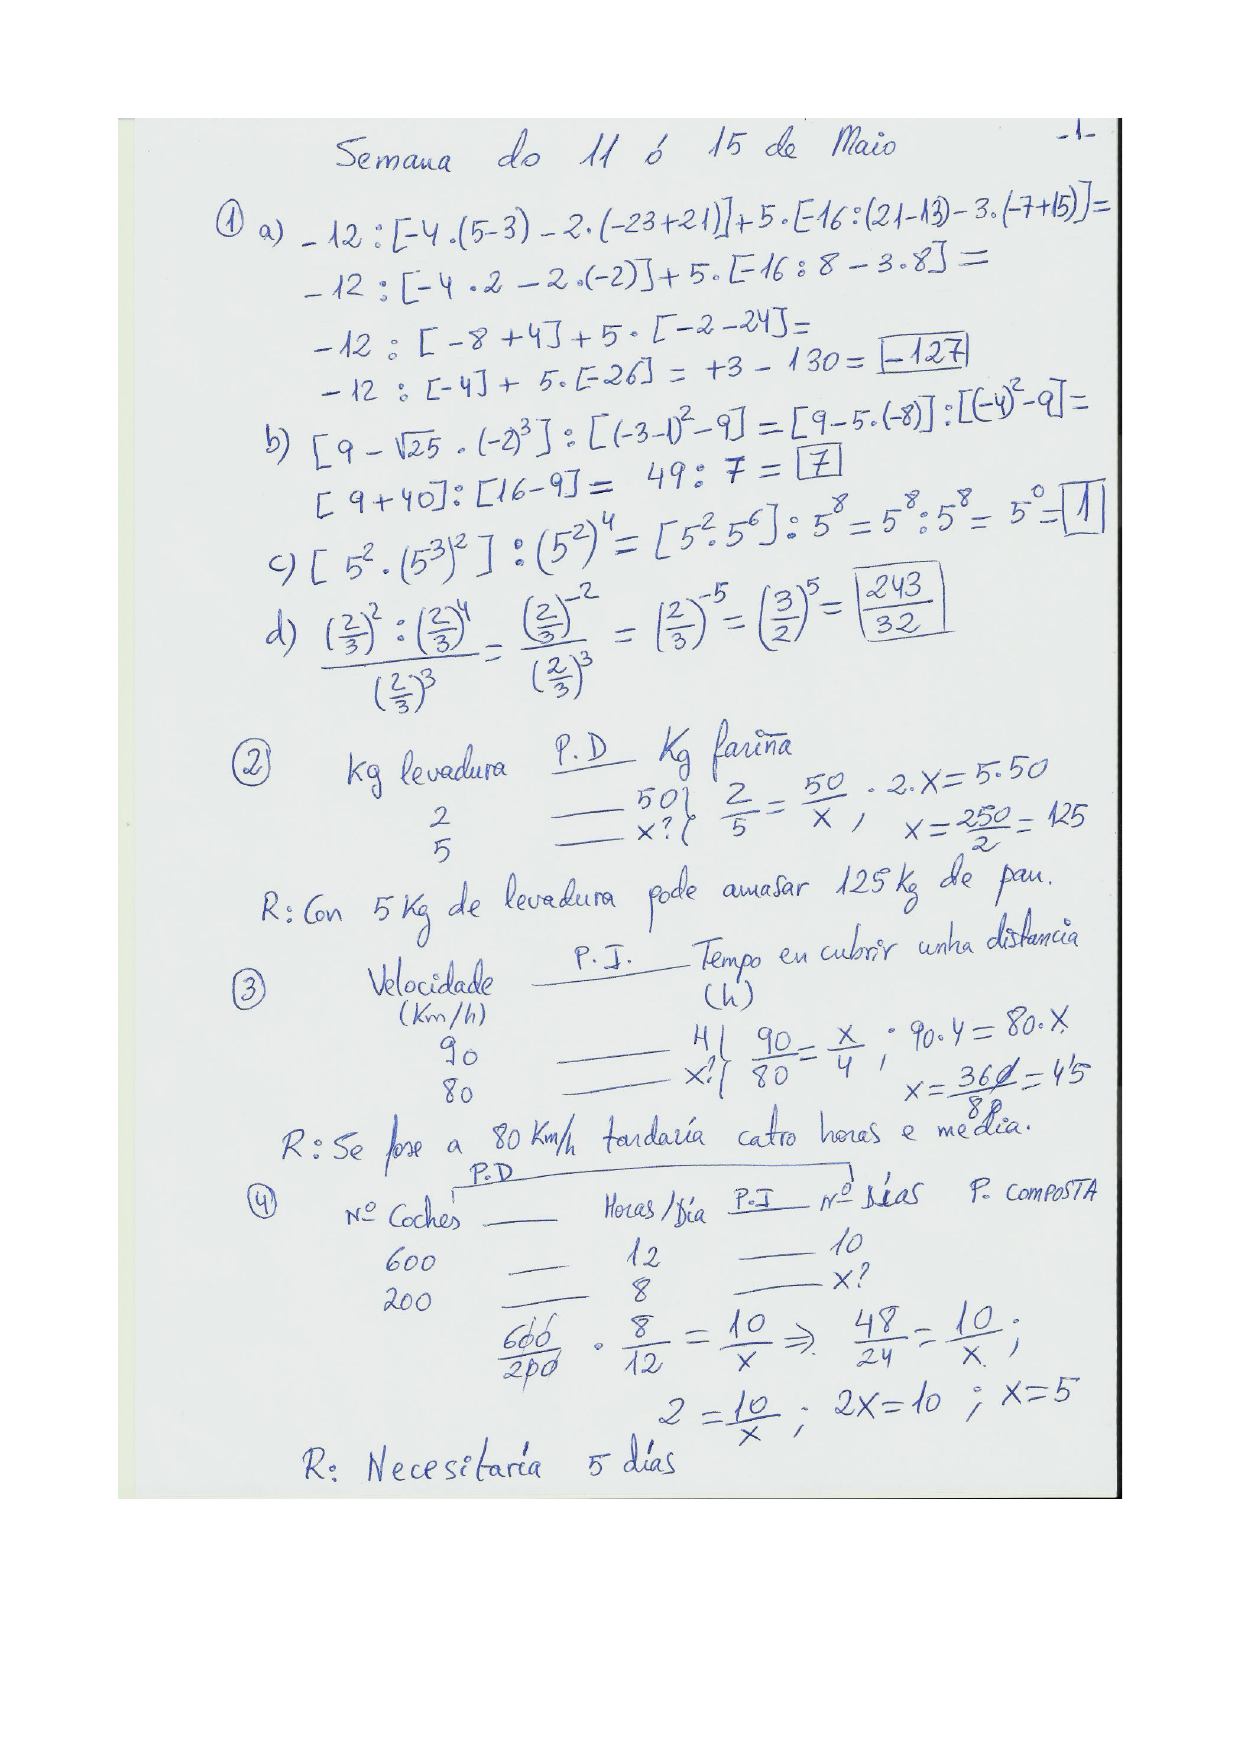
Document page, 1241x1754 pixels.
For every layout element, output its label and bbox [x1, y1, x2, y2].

picture [118, 118, 1123, 1499]
